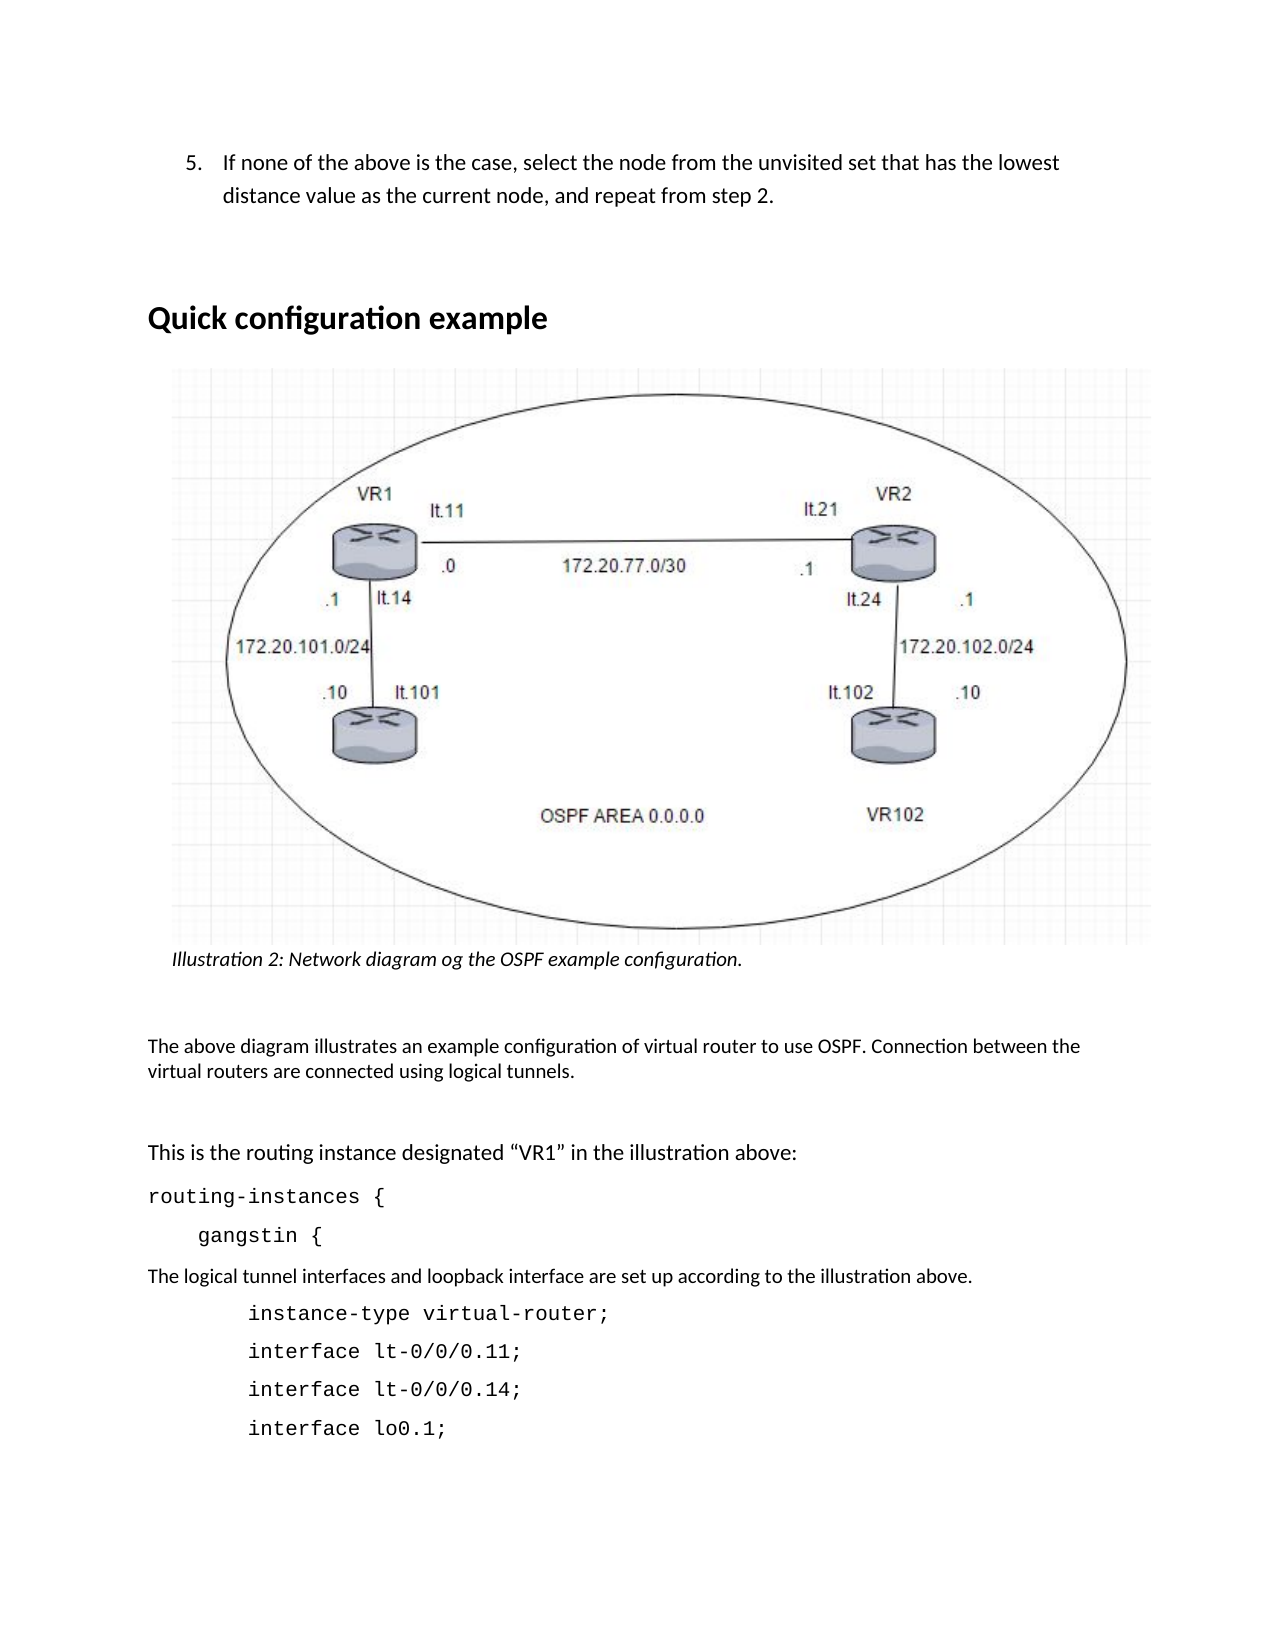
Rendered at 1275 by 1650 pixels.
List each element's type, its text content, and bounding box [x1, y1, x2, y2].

text The above diagram illustrates an example configuration of virtual router to use OSPF. Connection between the virtual routers are connected using logical tunnels. [148, 1033, 1127, 1084]
text Illustration 2: Network diagram og the OSPF example configuration. [172, 945, 1151, 972]
text gangstin { [148, 1225, 1127, 1248]
text The logical tunnel interfaces and loopback interface are set up according to the illustration above. [148, 1263, 1127, 1288]
text instance-type virtual-router; [148, 1303, 1127, 1327]
list If none of the above is the case, select the node from the unvisited set that has the lowest distance value as the current node, and repeat from step 2. [185, 148, 1127, 209]
picture [171, 368, 1152, 945]
text This is the routing instance designated “VR1” in the illustration above: [148, 1138, 1127, 1166]
text interface lt-0/0/0.11; [148, 1341, 1127, 1365]
subtitle Quick configuration example [148, 297, 1127, 338]
text interface lt-0/0/0.14; [148, 1379, 1127, 1403]
text interface lo0.1; [148, 1418, 1127, 1441]
text routing-instances { [148, 1186, 1127, 1210]
